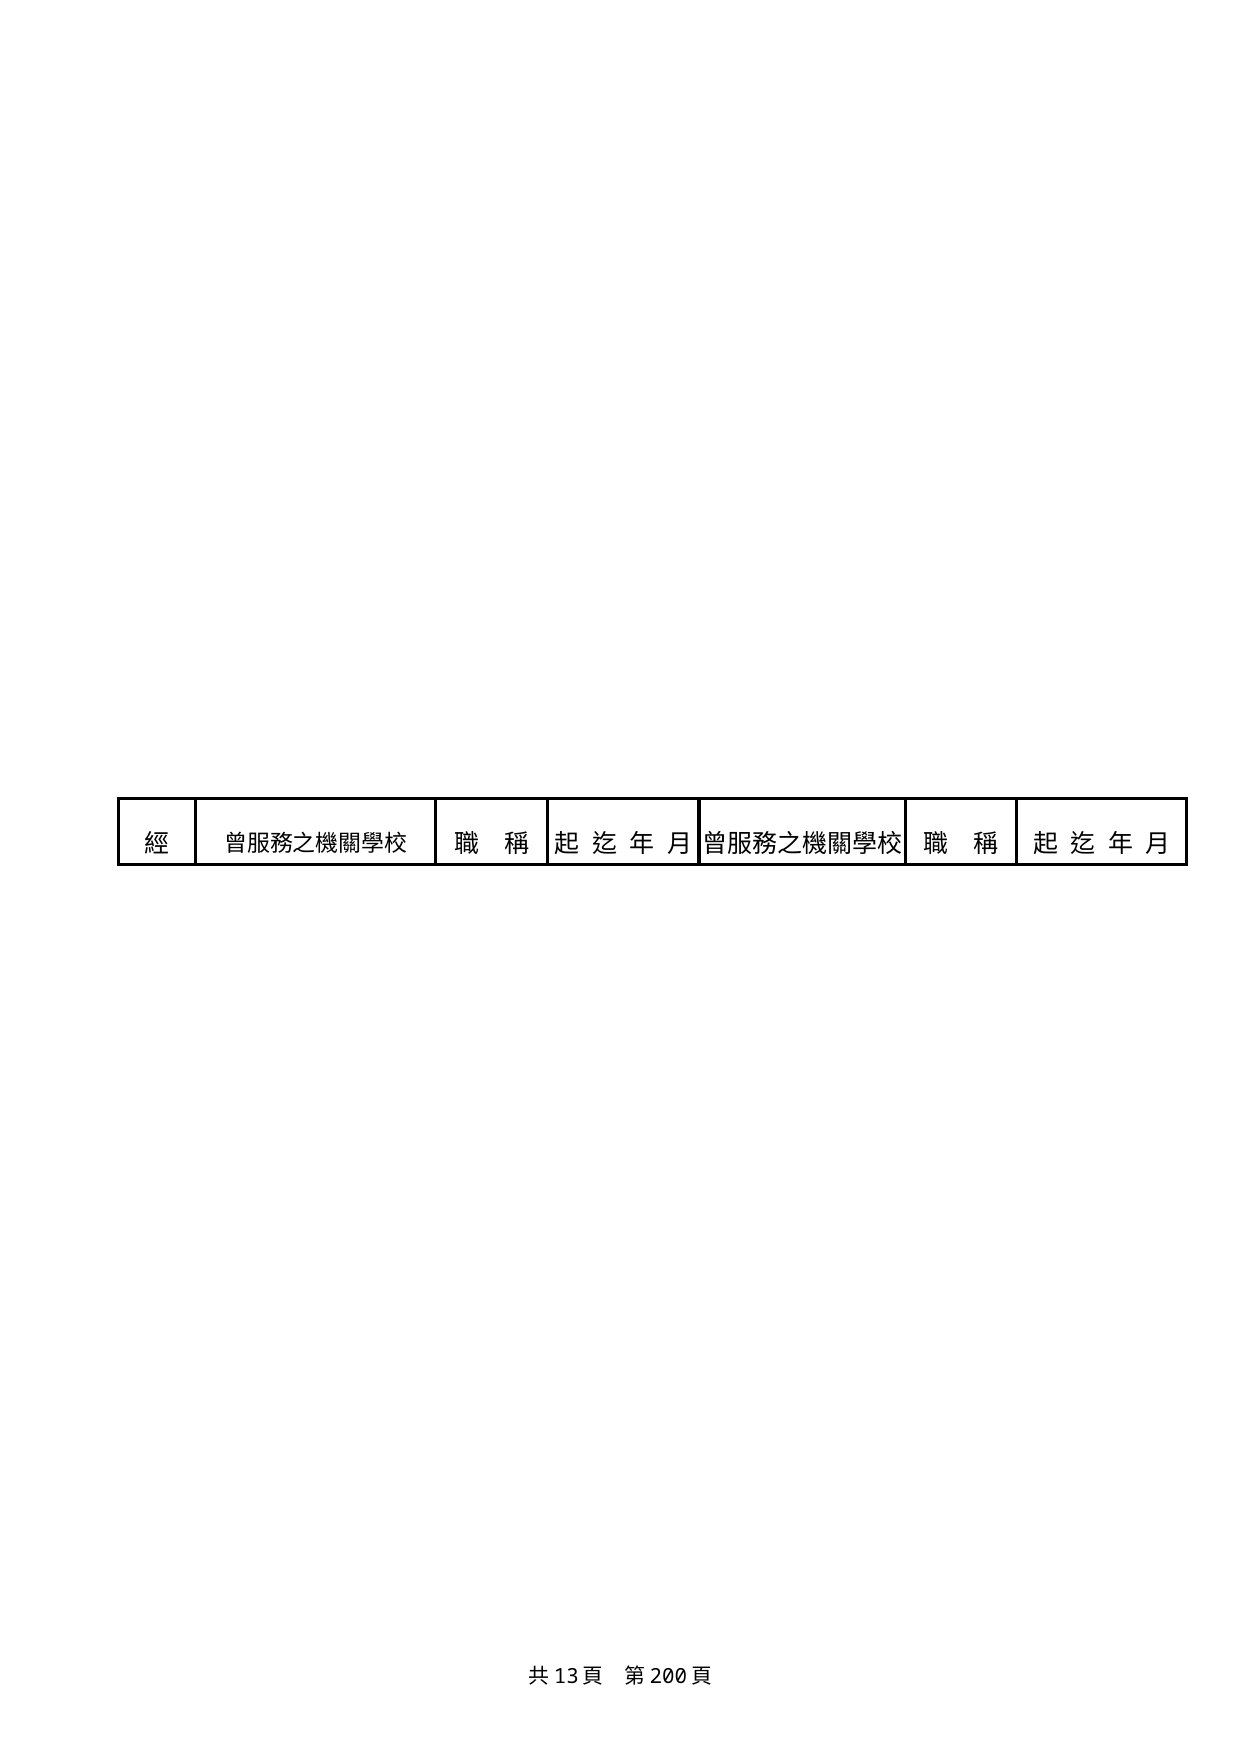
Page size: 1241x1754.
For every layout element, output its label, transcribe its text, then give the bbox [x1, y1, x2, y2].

table_cell 曾服務之機關學校 [701, 800, 904, 862]
table_cell 職 稱 [907, 800, 1015, 862]
table_cell 起 迄 年 月 [1018, 800, 1185, 862]
table_cell 曾服務之機關學校 [197, 800, 434, 862]
table_cell 經 [120, 800, 194, 862]
table_cell 職 稱 [437, 800, 546, 862]
table_cell 起 迄 年 月 [549, 800, 697, 862]
